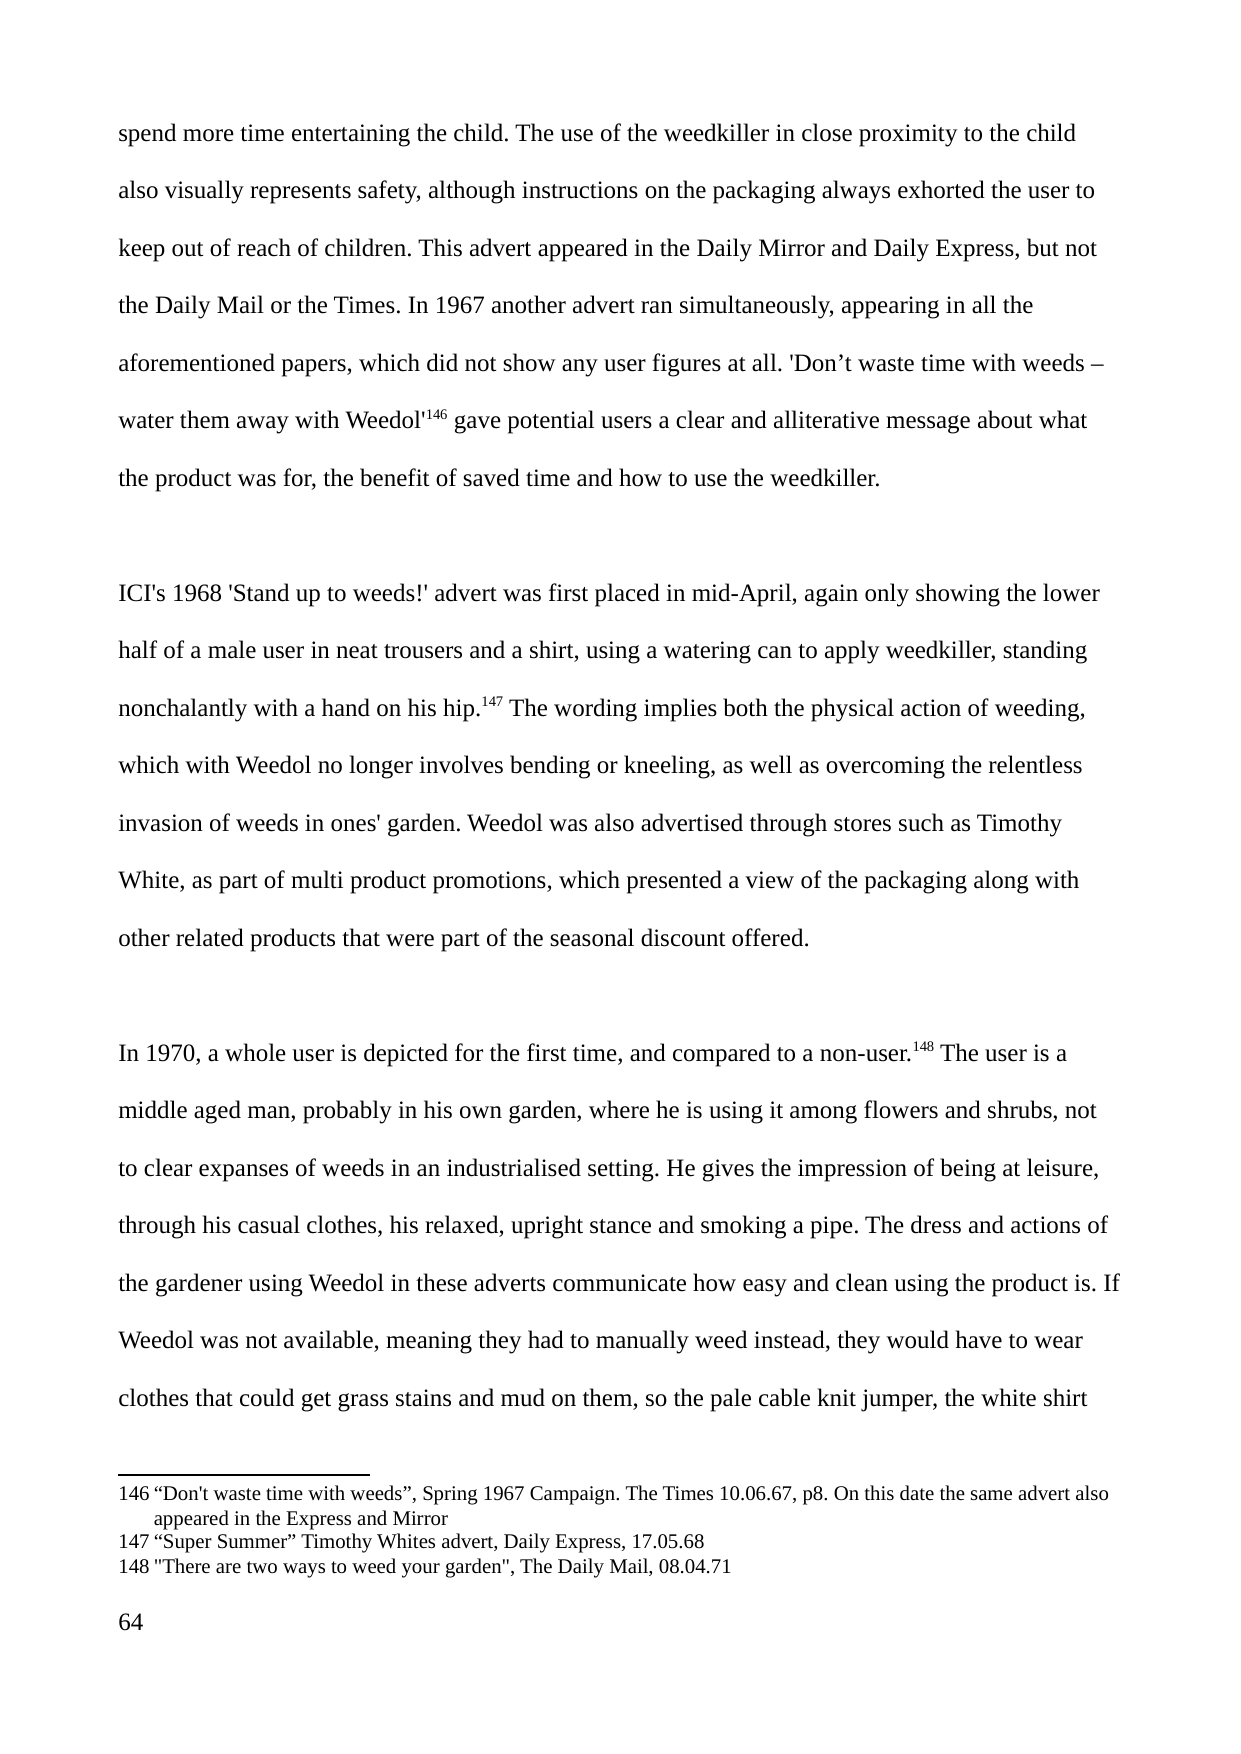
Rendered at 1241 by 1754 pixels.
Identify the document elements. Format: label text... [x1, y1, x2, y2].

text “Don't waste time with weeds”, Spring 1967 Campaign. The Times 10.06.67, p8. On this date the same advert also appeared in the Express and Mirror [118, 1481, 1122, 1529]
text "There are two ways to weed your garden", The Daily Mail, 08.04.71 [118, 1553, 1122, 1578]
text In 1970, a whole user is depicted for the first time, and compared to a non-user. The user is a middle aged man, probably in his own garden, where he is using it among flowers and shrubs, not to clear expanses of weeds in an industrialised setting. He gives the impression of being at leisure, through his casual clothes, his relaxed, upright stance and smoking a pipe. The dress and actions of the gardener using Weedol in these adverts communicate how easy and clean using the product is. If Weedol was not available, meaning they had to manually weed instead, they would have to wear clothes that could get grass stains and mud on them, so the pale cable knit jumper, the white shirt [118, 1038, 1122, 1412]
text spend more time entertaining the child. The use of the weedkiller in close proximity to the child also visually represents safety, although instructions on the packaging always exhorted the user to keep out of reach of children. This advert appeared in the Daily Mirror and Daily Express, but not the Daily Mail or the Times. In 1967 another advert ran simultaneously, appearing in all the aforementioned papers, which did not show any user figures at all. 'Don’t waste time with weeds – water them away with Weedol' gave potential users a clear and alliterative message about what the product was for, the benefit of saved time and how to use the weedkiller. [118, 118, 1122, 492]
text “Super Summer” Timothy Whites advert, Daily Express, 17.05.68 [118, 1529, 1122, 1553]
text ICI's 1968 'Stand up to weeds!' advert was first placed in mid-April, again only showing the lower half of a male user in neat trousers and a shirt, using a watering can to apply weedkiller, standing nonchalantly with a hand on his hip. The wording implies both the physical action of weeding, which with Weedol no longer involves bending or kneeling, as well as overcoming the relentless invasion of weeds in ones' garden. Weedol was also advertised through stores such as Timothy White, as part of multi product promotions, which presented a view of the packaging along with other related products that were part of the seasonal discount offered. [118, 578, 1122, 952]
